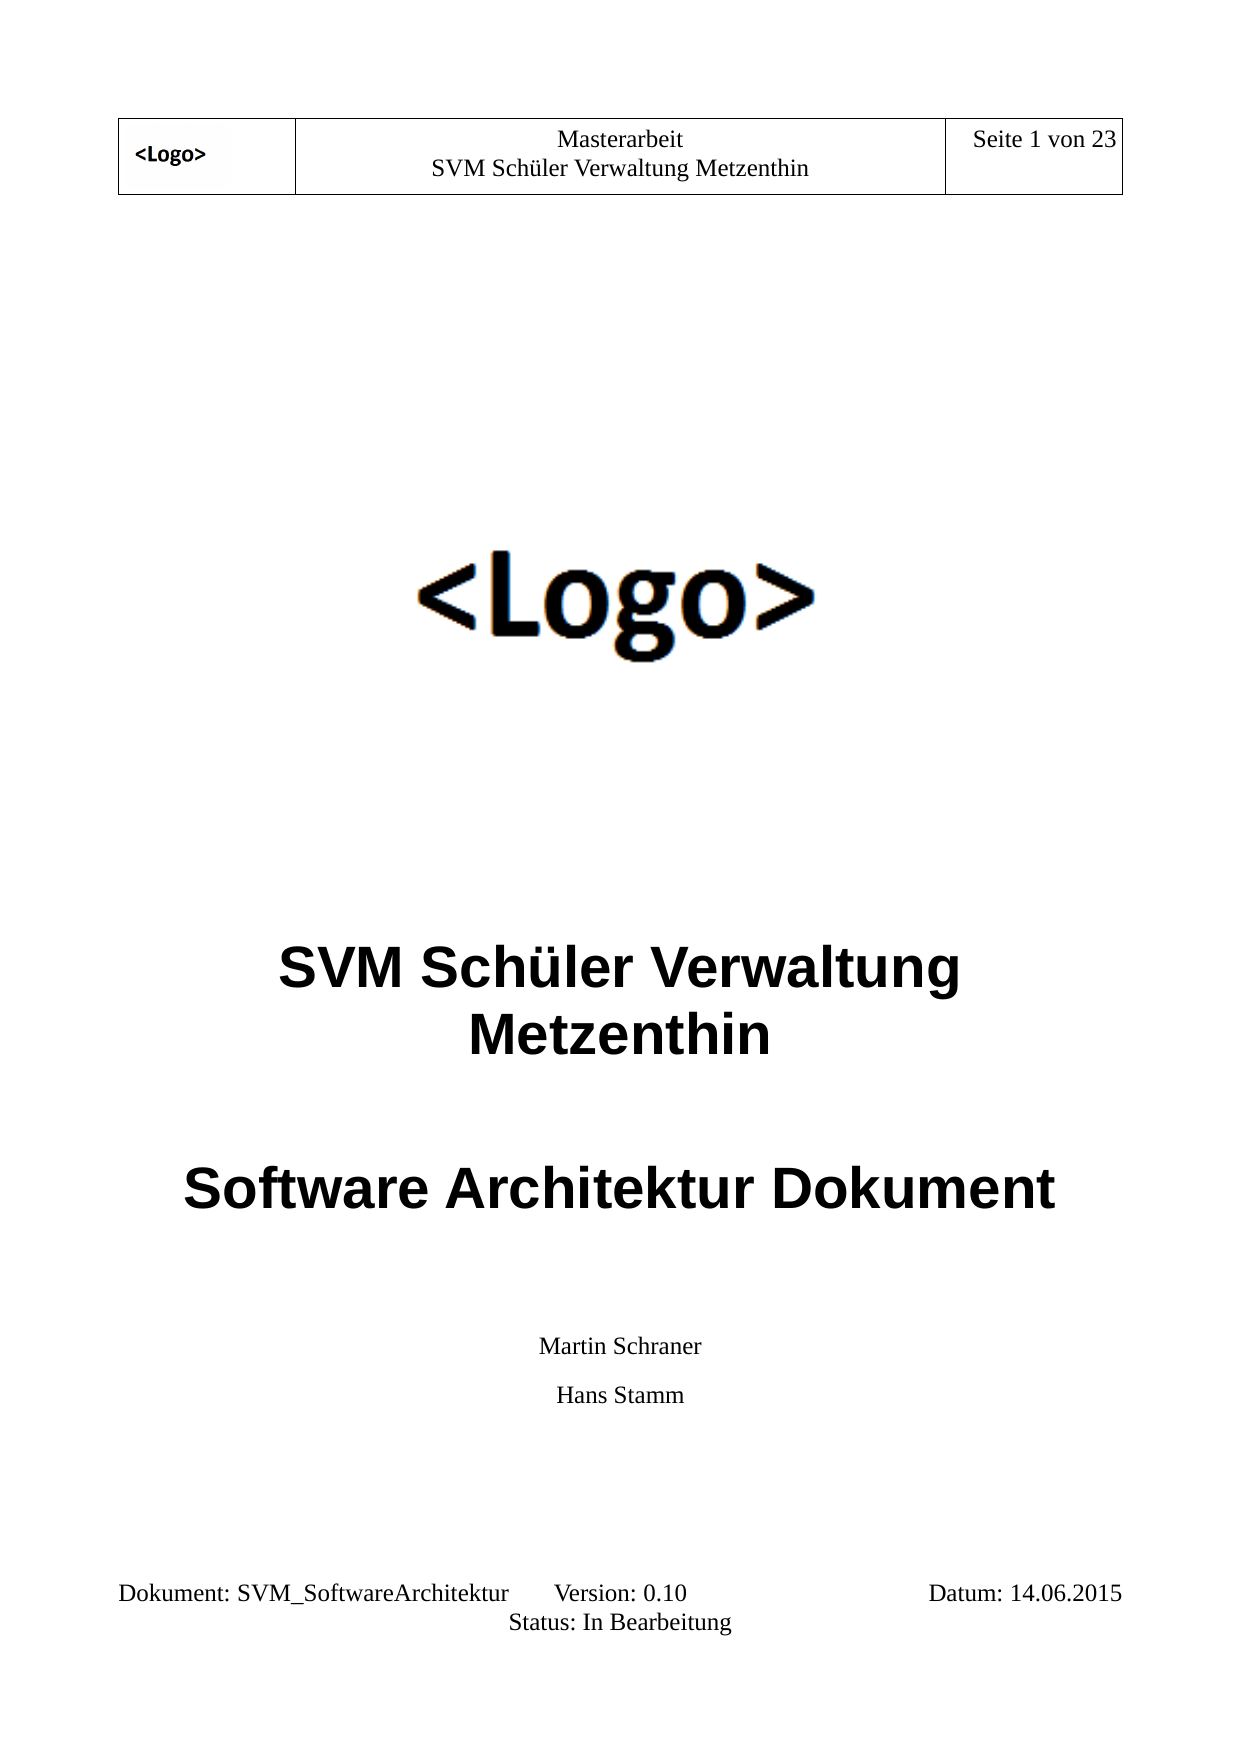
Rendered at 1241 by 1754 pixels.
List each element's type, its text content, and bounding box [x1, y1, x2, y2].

picture [123, 123, 230, 189]
text Martin Schraner [118, 1331, 1122, 1360]
text Hans Stamm [118, 1380, 1122, 1409]
title Software Architektur Dokument [118, 1153, 1122, 1220]
picture [348, 423, 892, 793]
title SVM Schüler Verwaltung Metzenthin [118, 933, 1122, 1067]
